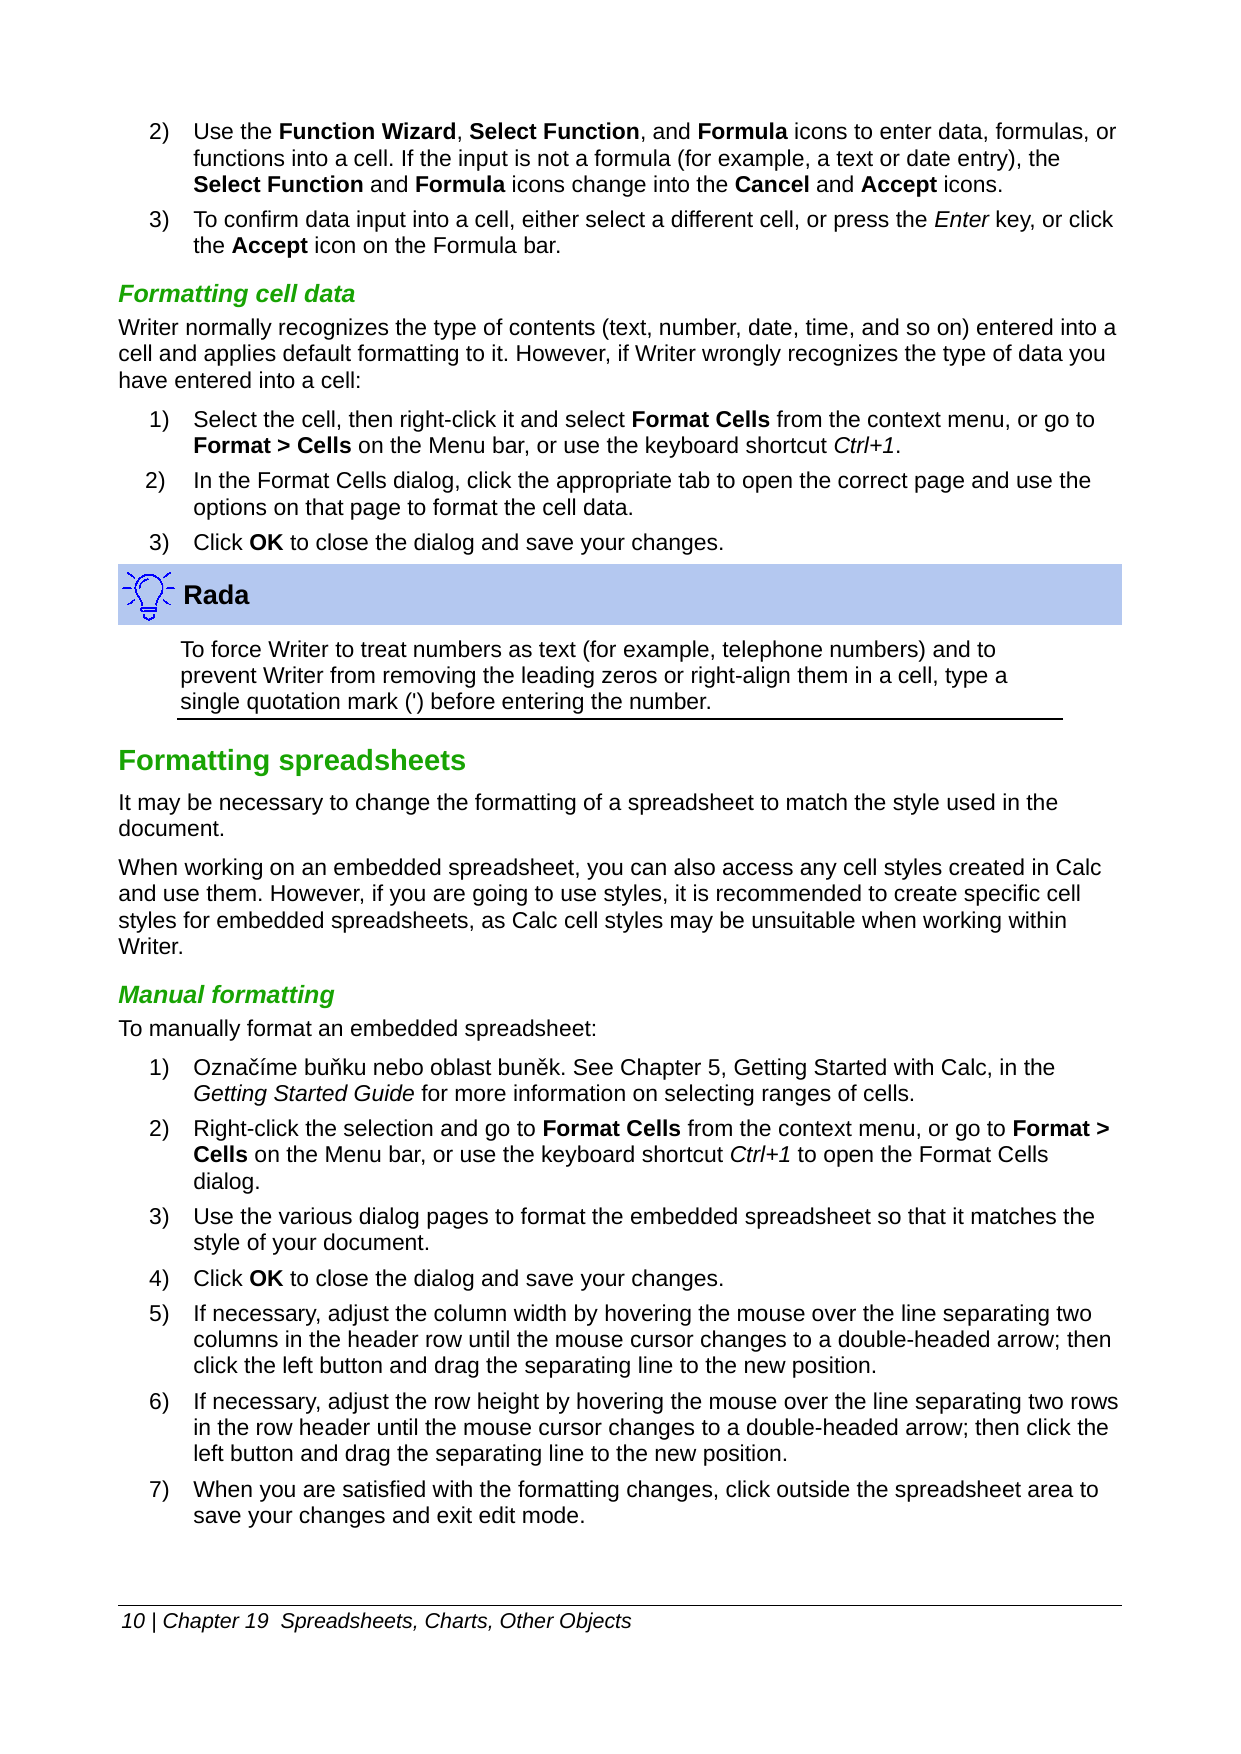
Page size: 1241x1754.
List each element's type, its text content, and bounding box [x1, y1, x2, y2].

list To confirm data input into a cell, either select a different cell, or press the Enter key, or click the Accept icon on the Formula bar. [169, 206, 1122, 259]
picture [119, 564, 179, 625]
text It may be necessary to change the formatting of a spreadsheet to match the style used in the document. [118, 789, 1122, 841]
subtitle Formatting spreadsheets [118, 743, 1122, 777]
subtitle Manual formatting [118, 980, 1122, 1009]
text To force Writer to treat numbers as text (for example, telephone numbers) and to prevent Writer from removing the leading zeros or right-align them in a cell, type a single quotation mark (') before entering the number. [177, 633, 1063, 718]
list Right-click the selection and go to Format Cells from the context menu, or go to Format > Cells on the Menu bar, or use the keyboard shortcut Ctrl+1 to open the Format Cells dialog. [169, 1115, 1122, 1194]
list Označíme buňku nebo oblast buněk. See Chapter 5, Getting Started with Calc, in the Getting Started Guide for more information on selecting ranges of cells. [169, 1053, 1122, 1106]
list If necessary, adjust the row height by hovering the mouse over the line separating two rows in the row header until the mouse cursor changes to a double-headed arrow; then click the left button and drag the separating line to the new position. [169, 1388, 1122, 1467]
subtitle Formatting cell data [118, 279, 1122, 308]
list In the Format Cells dialog, click the appropriate tab to open the correct page and use the options on that page to format the cell data. [165, 467, 1122, 520]
list Click OK to close the dialog and save your changes. [169, 1264, 1122, 1291]
list To manually format an embedded spreadsheet: [118, 1015, 1122, 1041]
list Select the cell, then right-click it and select Format Cells from the context menu, or go to Format > Cells on the Menu bar, or use the keyboard shortcut Ctrl+1. [169, 406, 1122, 458]
list Click OK to close the dialog and save your changes. [169, 529, 1122, 555]
list Use the various dialog pages to format the embedded spreadsheet so that it matches the style of your document. [169, 1203, 1122, 1256]
list If necessary, adjust the column width by hovering the mouse over the line separating two columns in the header row until the mouse cursor changes to a double-headed arrow; then click the left button and drag the separating line to the new position. [169, 1300, 1122, 1379]
list When you are satisfied with the formatting changes, click outside the spreadsheet area to save your changes and exit edit mode. [169, 1476, 1122, 1528]
list Use the Function Wizard, Select Function, and Formula icons to enter data, formulas, or functions into a cell. If the input is not a formula (for example, a text or date entry), the Select Function and Formula icons change into the Cancel and Accept icons. [169, 118, 1122, 197]
subtitle Rada [179, 564, 1122, 625]
text When working on an embedded spreadsheet, you can also access any cell styles created in Calc and use them. However, if you are going to use styles, it is recommended to create specific cell styles for embedded spreadsheets, as Calc cell styles may be unsuitable when working within Writer. [118, 854, 1122, 959]
list Writer normally recognizes the type of contents (text, number, date, time, and so on) entered into a cell and applies default formatting to it. However, if Writer wrongly recognizes the type of data you have entered into a cell: [118, 314, 1122, 393]
